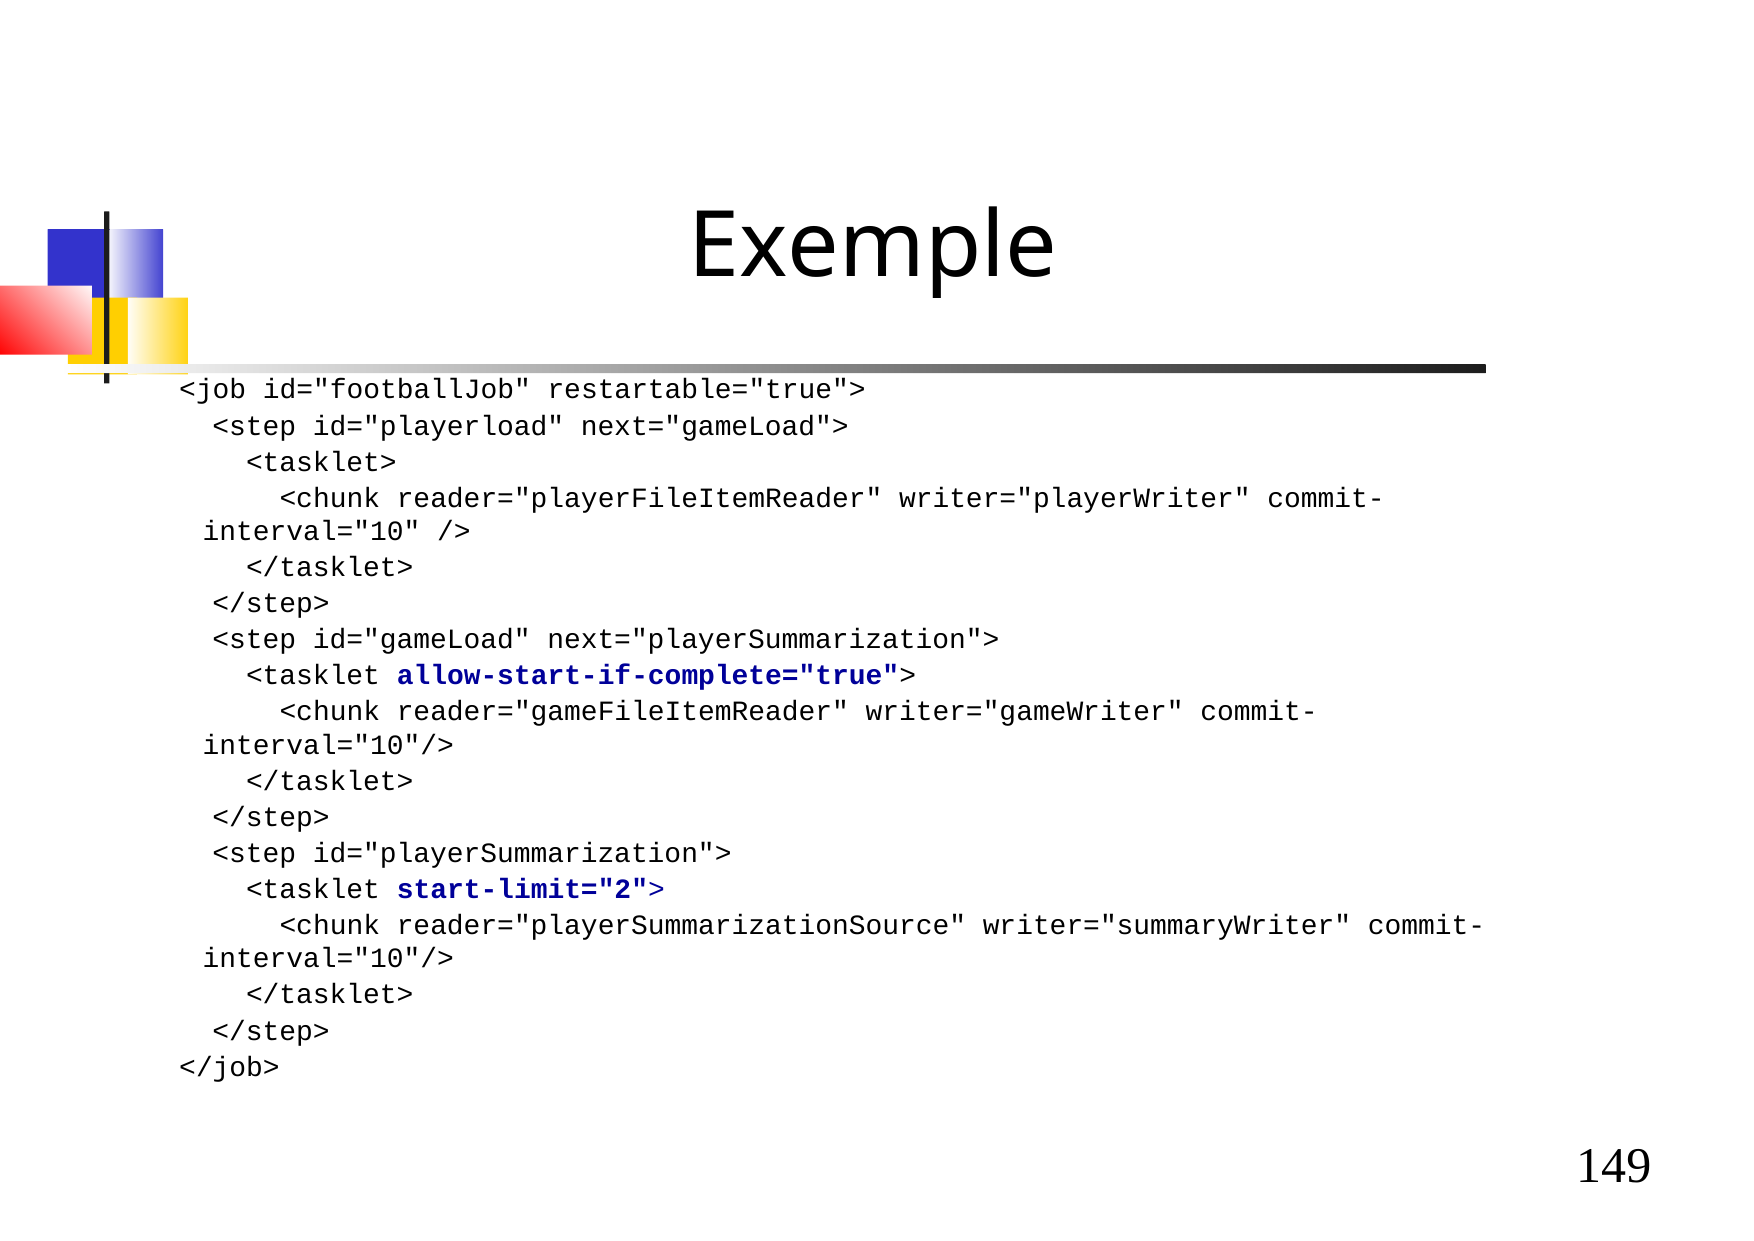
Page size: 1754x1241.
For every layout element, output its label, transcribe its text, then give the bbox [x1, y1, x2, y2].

list <job id="footballJob" restartable="true"> <step id="playerload" next="gameLoad"> <tasklet> <chunk reader="playerFileItemReader" writer="playerWriter" commit-interval="10" /> </tasklet> </step> <step id="gameLoad" next="playerSummarization"> <tasklet allow-start-if-complete="true"> <chunk reader="gameFileItemReader" writer="gameWriter" commit-interval="10"/> </tasklet> </step> <step id="playerSummarization"> <tasklet start-limit="2"> <chunk reader="playerSummarizationSource" writer="summaryWriter" commit-interval="10"/> </tasklet> </step> </job> [179, 371, 1567, 1091]
title Exemple [179, 139, 1567, 351]
